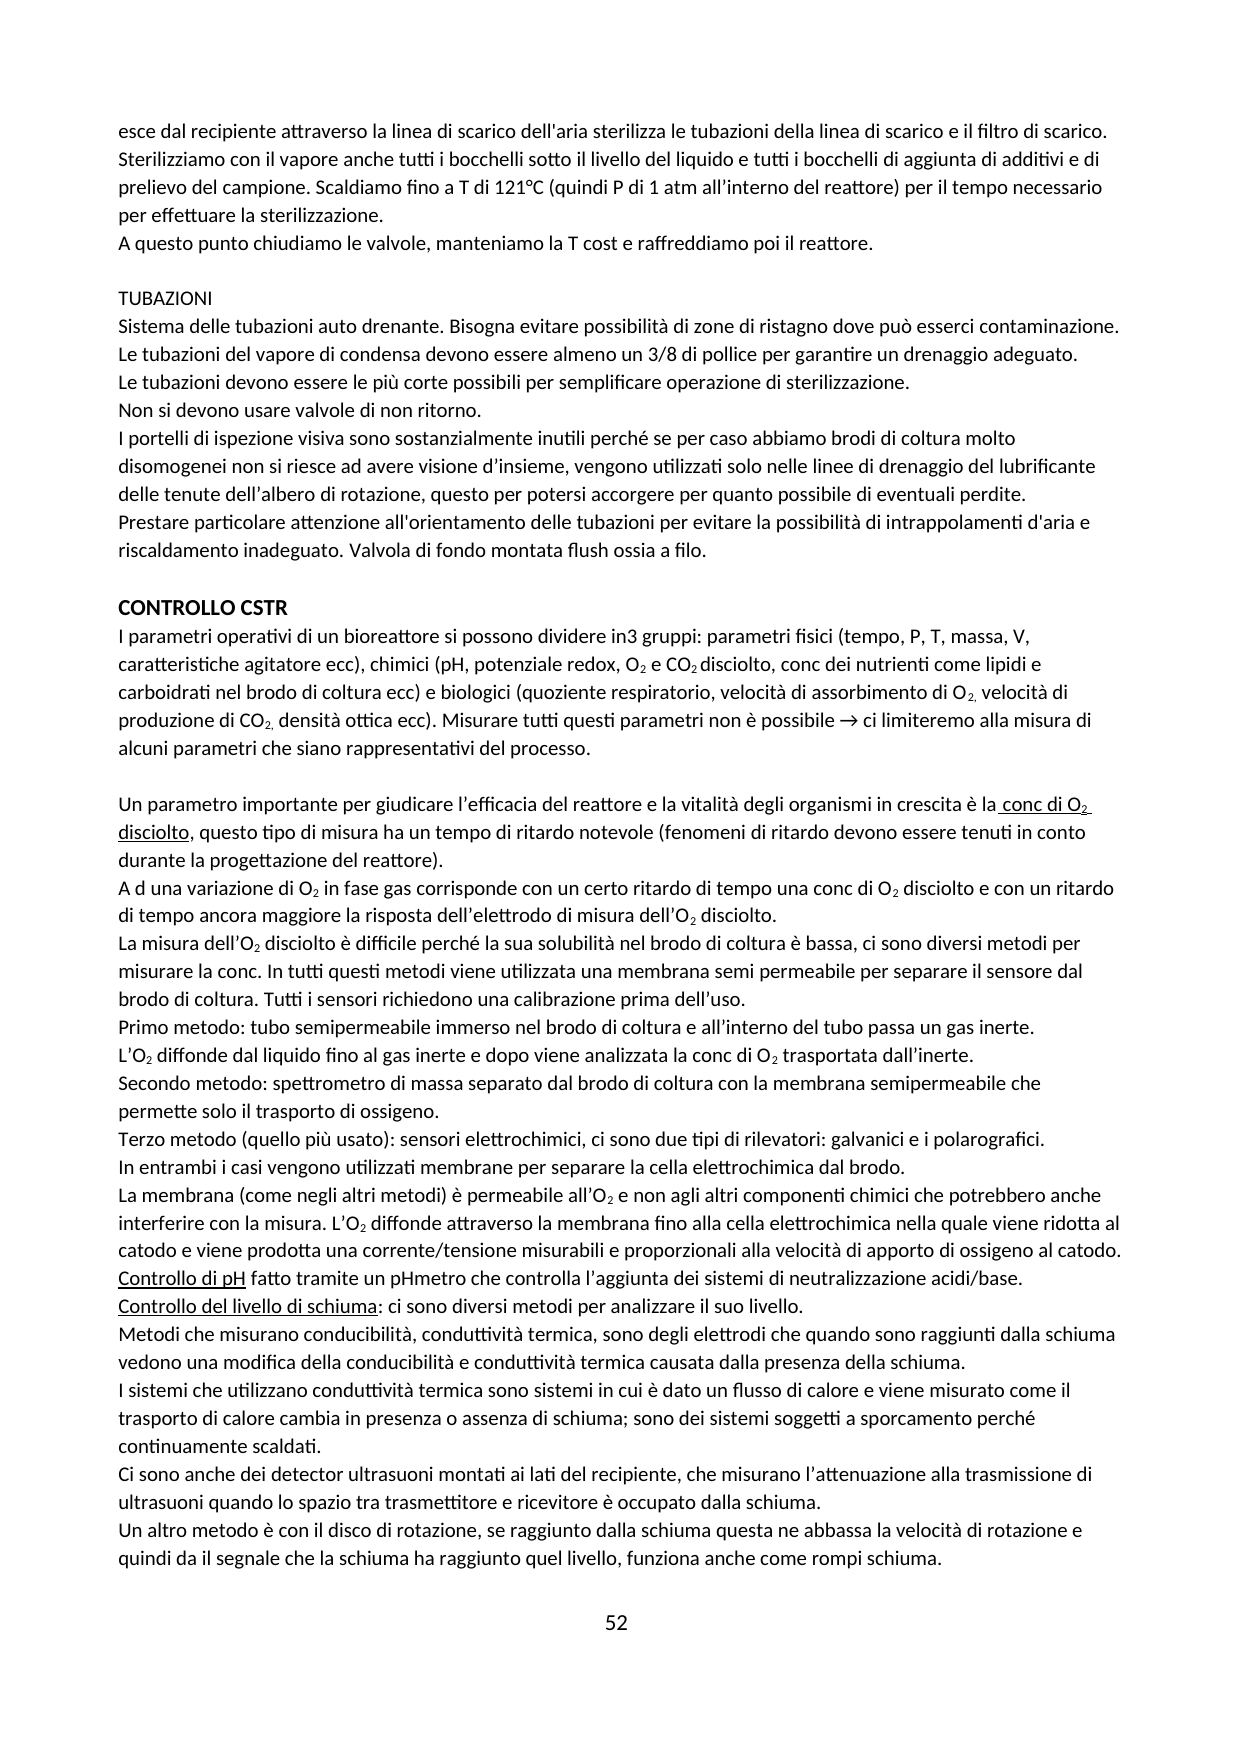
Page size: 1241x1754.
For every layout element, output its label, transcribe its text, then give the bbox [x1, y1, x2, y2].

text Ci sono anche dei detector ultrasuoni montati ai lati del recipiente, che misurano l’attenuazione alla trasmissione di ultrasuoni quando lo spazio tra trasmettitore e ricevitore è occupato dalla schiuma. Un altro metodo è con il disco di rotazione, se raggiunto dalla schiuma questa ne abbassa la velocità di rotazione e quindi da il segnale che la schiuma ha raggiunto quel livello, funziona anche come rompi schiuma. [118, 1461, 1124, 1570]
text I portelli di ispezione visiva sono sostanzialmente inutili perché se per caso abbiamo brodi di coltura molto disomogenei non si riesce ad avere visione d’insieme, vengono utilizzati solo nelle linee di drenaggio del lubrificante delle tenute dell’albero di rotazione, questo per potersi accorgere per quanto possibile di eventuali perdite. Prestare particolare attenzione all'orientamento delle tubazioni per evitare la possibilità di intrappolamenti d'aria e riscaldamento inadeguato. Valvola di fondo montata flush ossia a filo. CONTROLLO CSTR I parametri operativi di un bioreattore si possono dividere in3 gruppi: parametri fisici (tempo, P, T, massa, V, caratteristiche agitatore ecc), chimici (pH, potenziale redox, O2 e CO2 disciolto, conc dei nutrienti come lipidi e carboidrati nel brodo di coltura ecc) e biologici (quoziente respiratorio, velocità di assorbimento di O2, velocità di produzione di CO2, densità ottica ecc). Misurare tutti questi parametri non è possibile → ci limiteremo alla misura di alcuni parametri che siano rappresentativi del processo. Un parametro importante per giudicare l’efficacia del reattore e la vitalità degli organismi in crescita è la conc di O2 disciolto, questo tipo di misura ha un tempo di ritardo notevole (fenomeni di ritardo devono essere tenuti in conto durante la progettazione del reattore). A d una variazione di O2 in fase gas corrisponde con un certo ritardo di tempo una conc di O2 disciolto e con un ritardo di tempo ancora maggiore la risposta dell’elettrodo di misura dell’O2 disciolto. La misura dell’O2 disciolto è difficile perché la sua solubilità nel brodo di coltura è bassa, ci sono diversi metodi per misurare la conc. In tutti questi metodi viene utilizzata una membrana semi permeabile per separare il sensore dal brodo di coltura. Tutti i sensori richiedono una calibrazione prima dell’uso. Primo metodo: tubo semipermeabile immerso nel brodo di coltura e all’interno del tubo passa un gas inerte. L’O2 diffonde dal liquido fino al gas inerte e dopo viene analizzata la conc di O2 trasportata dall’inerte. Secondo metodo: spettrometro di massa separato dal brodo di coltura con la membrana semipermeabile che permette solo il trasporto di ossigeno. Terzo metodo (quello più usato): sensori elettrochimici, ci sono due tipi di rilevatori: galvanici e i polarografici. In entrambi i casi vengono utilizzati membrane per separare la cella elettrochimica dal brodo. La membrana (come negli altri metodi) è permeabile all’O2 e non agli altri componenti chimici che potrebbero anche interferire con la misura. L’O2 diffonde attraverso la membrana fino alla cella elettrochimica nella quale viene ridotta al catodo e viene prodotta una corrente/tensione misurabili e proporzionali alla velocità di apporto di ossigeno al catodo. Controllo di pH fatto tramite un pHmetro che controlla l’aggiunta dei sistemi di neutralizzazione acidi/base. Controllo del livello di schiuma: ci sono diversi metodi per analizzare il suo livello. Metodi che misurano conducibilità, conduttività termica, sono degli elettrodi che quando sono raggiunti dalla schiuma vedono una modifica della conducibilità e conduttività termica causata dalla presenza della schiuma. [118, 425, 1124, 1375]
text I sistemi che utilizzano conduttività termica sono sistemi in cui è dato un flusso di calore e viene misurato come il trasporto di calore cambia in presenza o assenza di schiuma; sono dei sistemi soggetti a sporcamento perché continuamente scaldati. [118, 1377, 1124, 1458]
text esce dal recipiente attraverso la linea di scarico dell'aria sterilizza le tubazioni della linea di scarico e il filtro di scarico. Sterilizziamo con il vapore anche tutti i bocchelli sotto il livello del liquido e tutti i bocchelli di aggiunta di additivi e di prelievo del campione. Scaldiamo fino a T di 121°C (quindi P di 1 atm all’interno del reattore) per il tempo necessario per effettuare la sterilizzazione. A questo punto chiudiamo le valvole, manteniamo la T cost e raffreddiamo poi il reattore. TUBAZIONI Sistema delle tubazioni auto drenante. Bisogna evitare possibilità di zone di ristagno dove può esserci contaminazione. Le tubazioni del vapore di condensa devono essere almeno un 3/8 di pollice per garantire un drenaggio adeguato. Le tubazioni devono essere le più corte possibili per semplificare operazione di sterilizzazione. Non si devono usare valvole di non ritorno. [118, 118, 1124, 423]
